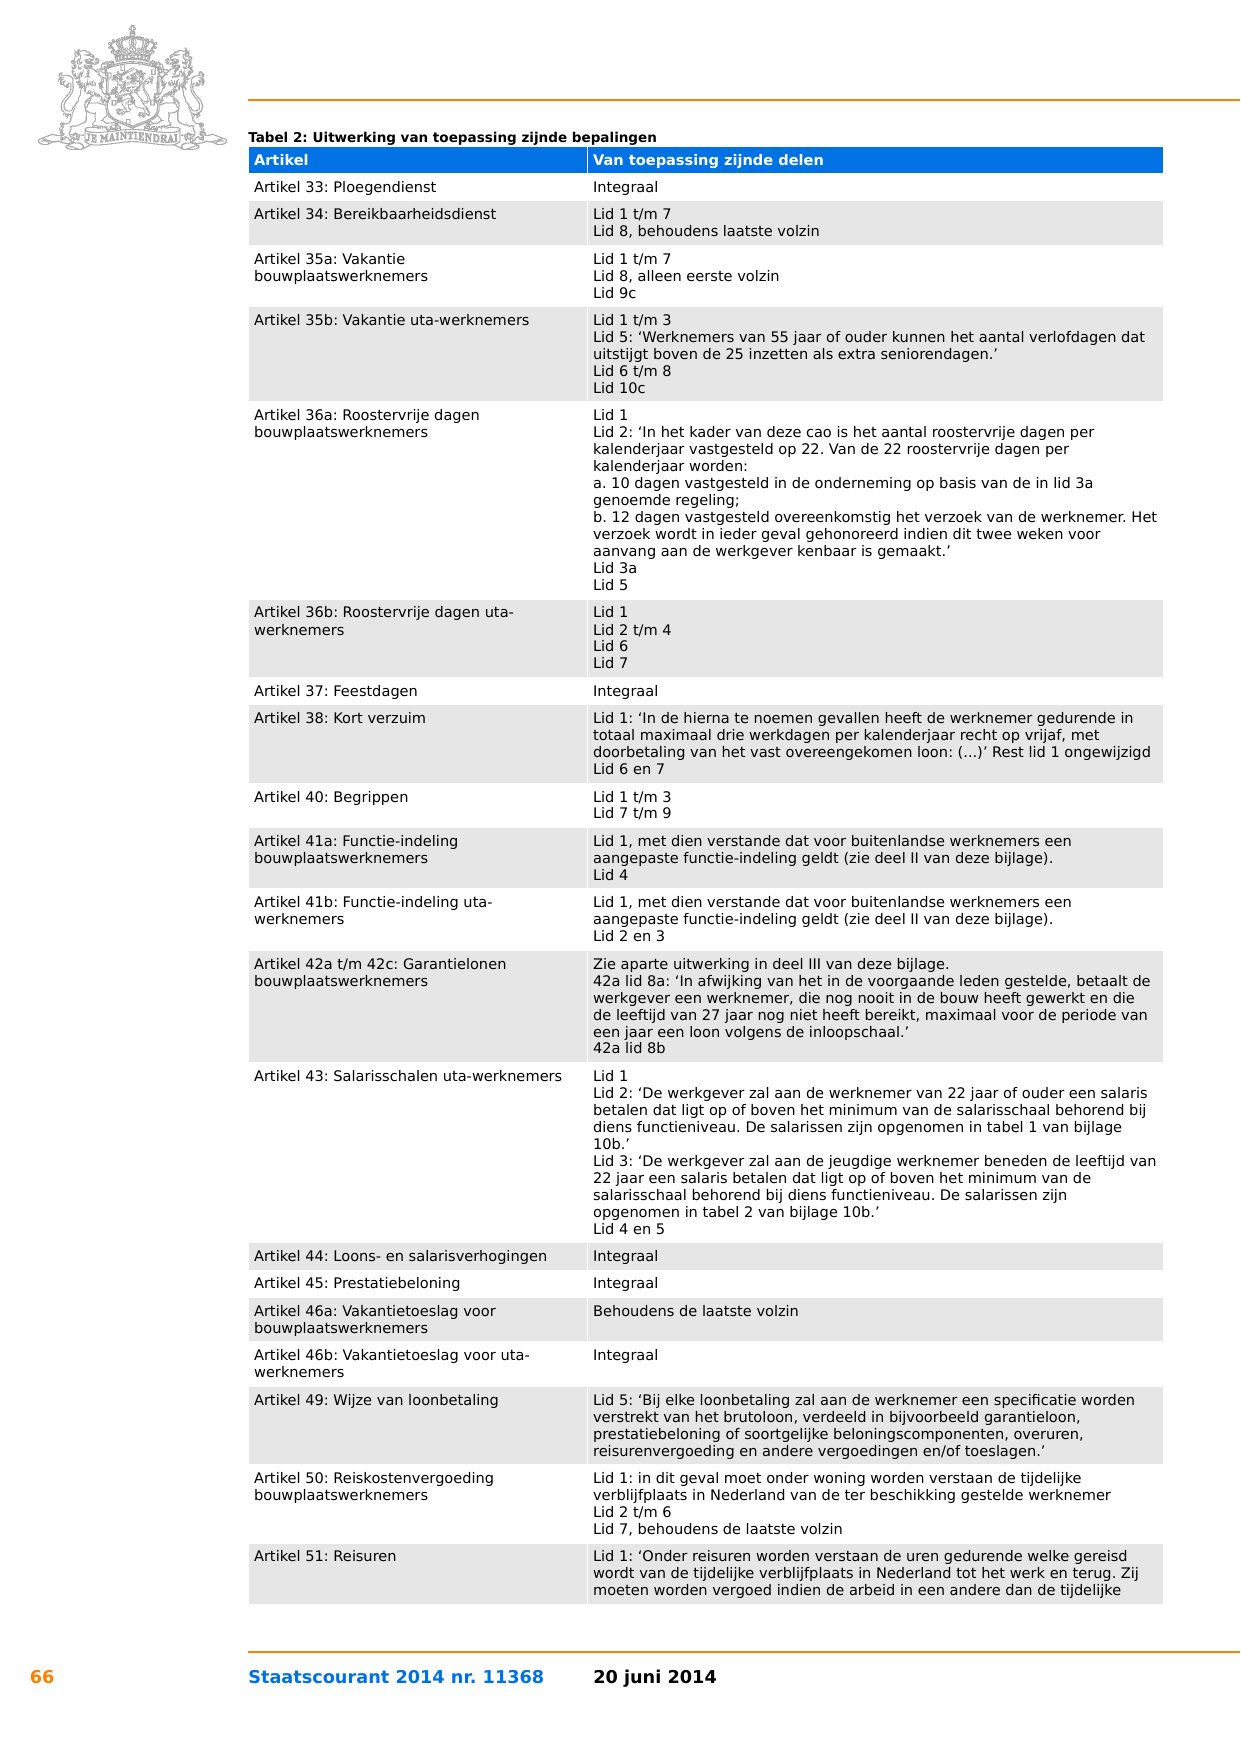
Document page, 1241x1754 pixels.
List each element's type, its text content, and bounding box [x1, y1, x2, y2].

table_cell Lid 1 Lid 2: ‘De werkgever zal aan de werknemer van 22 jaar of ouder een salaris betalen dat ligt op of boven het minimum van de salarisschaal behorend bij diens functieniveau. De salarissen zijn opgenomen in tabel 1 van bijlage 10b.’ Lid 3: ‘De werkgever zal aan de jeugdige werknemer beneden de leeftijd van 22 jaar een salaris betalen dat ligt op of boven het minimum van de salarisschaal behorend bij diens functieniveau. De salarissen zijn opgenomen in tabel 2 van bijlage 10b.’ Lid 4 en 5 [588, 1063, 1163, 1242]
table_cell Artikel 50: Reiskostenvergoeding bouwplaatswerknemers [249, 1465, 587, 1542]
table_cell Artikel 38: Kort verzuim [249, 705, 587, 783]
table_cell Artikel 51: Reisuren [249, 1544, 587, 1604]
table_cell Integraal [588, 1271, 1163, 1297]
table_cell Artikel 41b: Functie-indeling uta-werknemers [249, 890, 587, 950]
table_cell Integraal [588, 678, 1163, 704]
table_cell Zie aparte uitwerking in deel III van deze bijlage. 42a lid 8a: ‘In afwijking van het in de voorgaande leden gestelde, betaalt de werkgever een werknemer, die nog nooit in de bouw heeft gewerkt en die de leeftijd van 27 jaar nog niet heeft bereikt, maximaal voor de periode van een jaar een loon volgens de inloopschaal.’ 42a lid 8b [588, 951, 1163, 1062]
table_cell Artikel 46b: Vakantietoeslag voor uta-werknemers [249, 1343, 587, 1386]
picture [38, 25, 227, 150]
table_cell Van toepassing zijnde delen [588, 147, 1163, 173]
table_cell Lid 1: ‘Onder reisuren worden verstaan de uren gedurende welke gereisd wordt van de tijdelijke verblijfplaats in Nederland tot het werk en terug. Zij moeten worden vergoed indien de arbeid in een andere dan de tijdelijke [588, 1544, 1163, 1604]
table_cell Artikel 49: Wijze van loonbetaling [249, 1387, 587, 1464]
table_cell Lid 1, met dien verstande dat voor buitenlandse werknemers een aangepaste functie-indeling geldt (zie deel II van deze bijlage). Lid 2 en 3 [588, 890, 1163, 950]
table_cell Lid 1 t/m 7 Lid 8, alleen eerste volzin Lid 9c [588, 246, 1163, 306]
table_cell Artikel 36b: Roostervrije dagen uta-werknemers [249, 600, 587, 677]
table_cell Artikel 36a: Roostervrije dagen bouwplaatswerknemers [249, 403, 587, 599]
table_cell Artikel 34: Bereikbaarheidsdienst [249, 201, 587, 245]
table_cell Lid 1 Lid 2: ‘In het kader van deze cao is het aantal roostervrije dagen per kalenderjaar vastgesteld op 22. Van de 22 roostervrije dagen per kalenderjaar worden: a. 10 dagen vastgesteld in de onderneming op basis van de in lid 3a genoemde regeling; b. 12 dagen vastgesteld overeenkomstig het verzoek van de werknemer. Het verzoek wordt in ieder geval gehonoreerd indien dit twee weken voor aanvang aan de werkgever kenbaar is gemaakt.’ Lid 3a Lid 5 [588, 403, 1163, 599]
table_cell Lid 5: ‘Bij elke loonbetaling zal aan de werknemer een specificatie worden verstrekt van het brutoloon, verdeeld in bijvoorbeeld garantieloon, prestatiebeloning of soortgelijke beloningscomponenten, overuren, reisurenvergoeding en andere vergoedingen en/of toeslagen.’ [588, 1387, 1163, 1464]
table_cell Lid 1 t/m 3 Lid 7 t/m 9 [588, 784, 1163, 827]
table_cell Lid 1: ‘In de hierna te noemen gevallen heeft de werknemer gedurende in totaal maximaal drie werkdagen per kalenderjaar recht op vrijaf, met doorbetaling van het vast overeengekomen loon: (...)’ Rest lid 1 ongewijzigd Lid 6 en 7 [588, 705, 1163, 783]
table_cell Artikel 43: Salarisschalen uta-werknemers [249, 1063, 587, 1242]
table_cell Lid 1: in dit geval moet onder woning worden verstaan de tijdelijke verblijfplaats in Nederland van de ter beschikking gestelde werknemer Lid 2 t/m 6 Lid 7, behoudens de laatste volzin [588, 1465, 1163, 1542]
table_cell Lid 1 t/m 7 Lid 8, behoudens laatste volzin [588, 201, 1163, 245]
table_cell Lid 1 Lid 2 t/m 4 Lid 6 Lid 7 [588, 600, 1163, 677]
table_cell Artikel 42a t/m 42c: Garantielonen bouwplaatswerknemers [249, 951, 587, 1062]
table_cell Artikel 45: Prestatiebeloning [249, 1271, 587, 1297]
table_cell Artikel 41a: Functie-indeling bouwplaatswerknemers [249, 828, 587, 888]
table_cell Lid 1 t/m 3 Lid 5: ‘Werknemers van 55 jaar of ouder kunnen het aantal verlofdagen dat uitstijgt boven de 25 inzetten als extra seniorendagen.’ Lid 6 t/m 8 Lid 10c [588, 307, 1163, 401]
table_cell Behoudens de laatste volzin [588, 1298, 1163, 1341]
table_cell Integraal [588, 174, 1163, 200]
table_cell Artikel [249, 147, 587, 173]
table_cell Integraal [588, 1343, 1163, 1386]
table_cell Artikel 33: Ploegendienst [249, 174, 587, 200]
table_cell Artikel 35b: Vakantie uta-werknemers [249, 307, 587, 401]
table_cell Integraal [588, 1243, 1163, 1270]
table_cell Artikel 44: Loons- en salarisverhogingen [249, 1243, 587, 1270]
table_cell Artikel 35a: Vakantie bouwplaatswerknemers [249, 246, 587, 306]
table_cell Lid 1, met dien verstande dat voor buitenlandse werknemers een aangepaste functie-indeling geldt (zie deel II van deze bijlage). Lid 4 [588, 828, 1163, 888]
table_cell Artikel 46a: Vakantietoeslag voor bouwplaatswerknemers [249, 1298, 587, 1341]
table_header Tabel 2: Uitwerking van toepassing zijnde bepalingen [248, 130, 1163, 146]
table_cell Artikel 37: Feestdagen [249, 678, 587, 704]
table_cell Artikel 40: Begrippen [249, 784, 587, 827]
